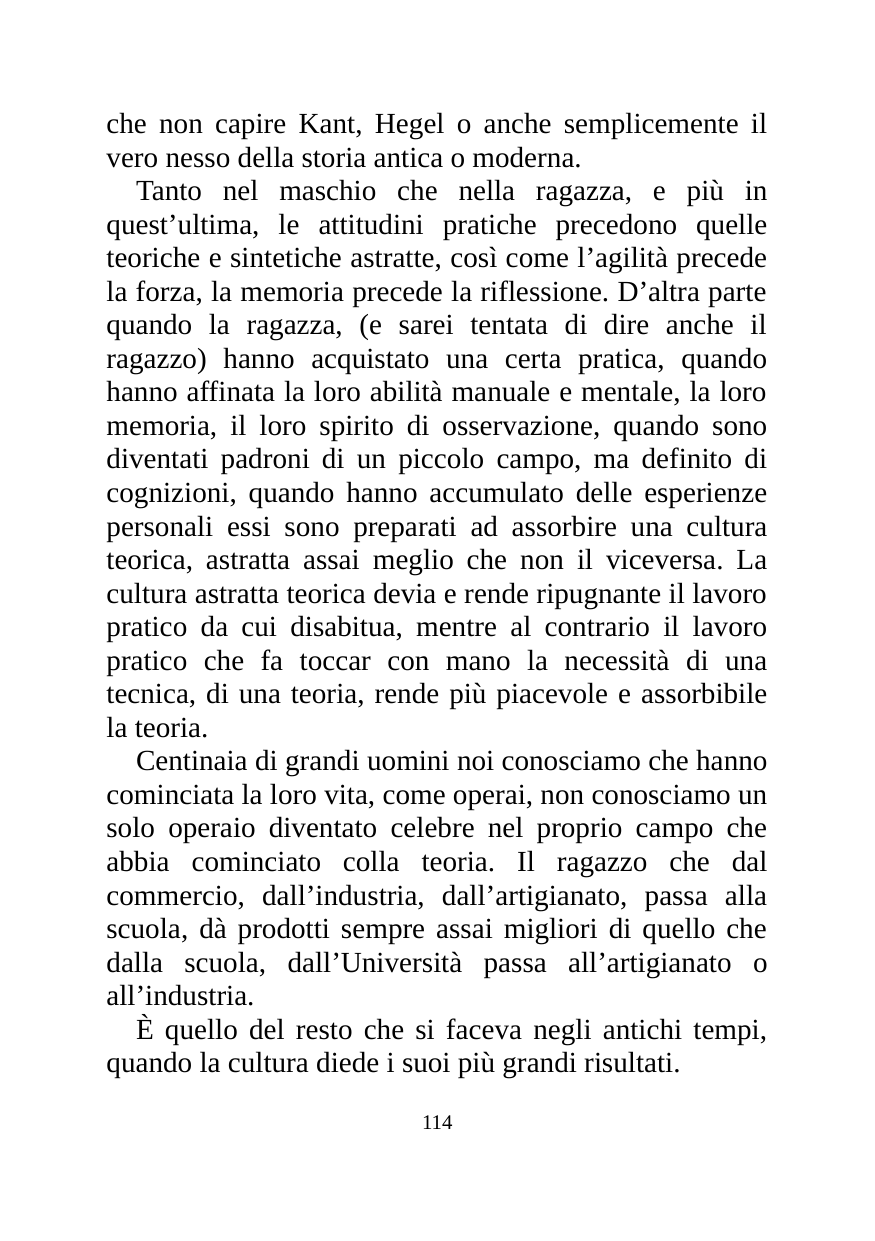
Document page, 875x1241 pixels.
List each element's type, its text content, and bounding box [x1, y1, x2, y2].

text che non capire Kant, Hegel o anche semplicemente il vero nesso della storia antica o moderna. [106, 106, 768, 173]
text È quello del resto che si faceva negli antichi tempi, quando la cultura diede i suoi più grandi risultati. [106, 1012, 768, 1079]
text Centinaia di grandi uomini noi conosciamo che hanno cominciata la loro vita, come operai, non conosciamo un solo operaio diventato celebre nel proprio campo che abbia cominciato colla teoria. Il ragazzo che dal commercio, dall’industria, dall’artigianato, passa alla scuola, dà prodotti sempre assai migliori di quello che dalla scuola, dall’Università passa all’artigianato o all’industria. [106, 743, 768, 1012]
text Tanto nel maschio che nella ragazza, e più in quest’ultima, le attitudini pratiche precedono quelle teoriche e sintetiche astratte, così come l’agilità precede la forza, la memoria precede la riflessione. D’altra parte quando la ragazza, (e sarei tentata di dire anche il ragazzo) hanno acquistato una certa pratica, quando hanno affinata la loro abilità manuale e mentale, la loro memoria, il loro spirito di osservazione, quando sono diventati padroni di un piccolo campo, ma definito di cognizioni, quando hanno accumulato delle esperienze personali essi sono preparati ad assorbire una cultura teorica, astratta assai meglio che non il viceversa. La cultura astratta teorica devia e rende ripugnante il lavoro pratico da cui disabitua, mentre al contrario il lavoro pratico che fa toccar con mano la necessità di una tecnica, di una teoria, rende più piacevole e assorbibile la teoria. [106, 173, 768, 743]
